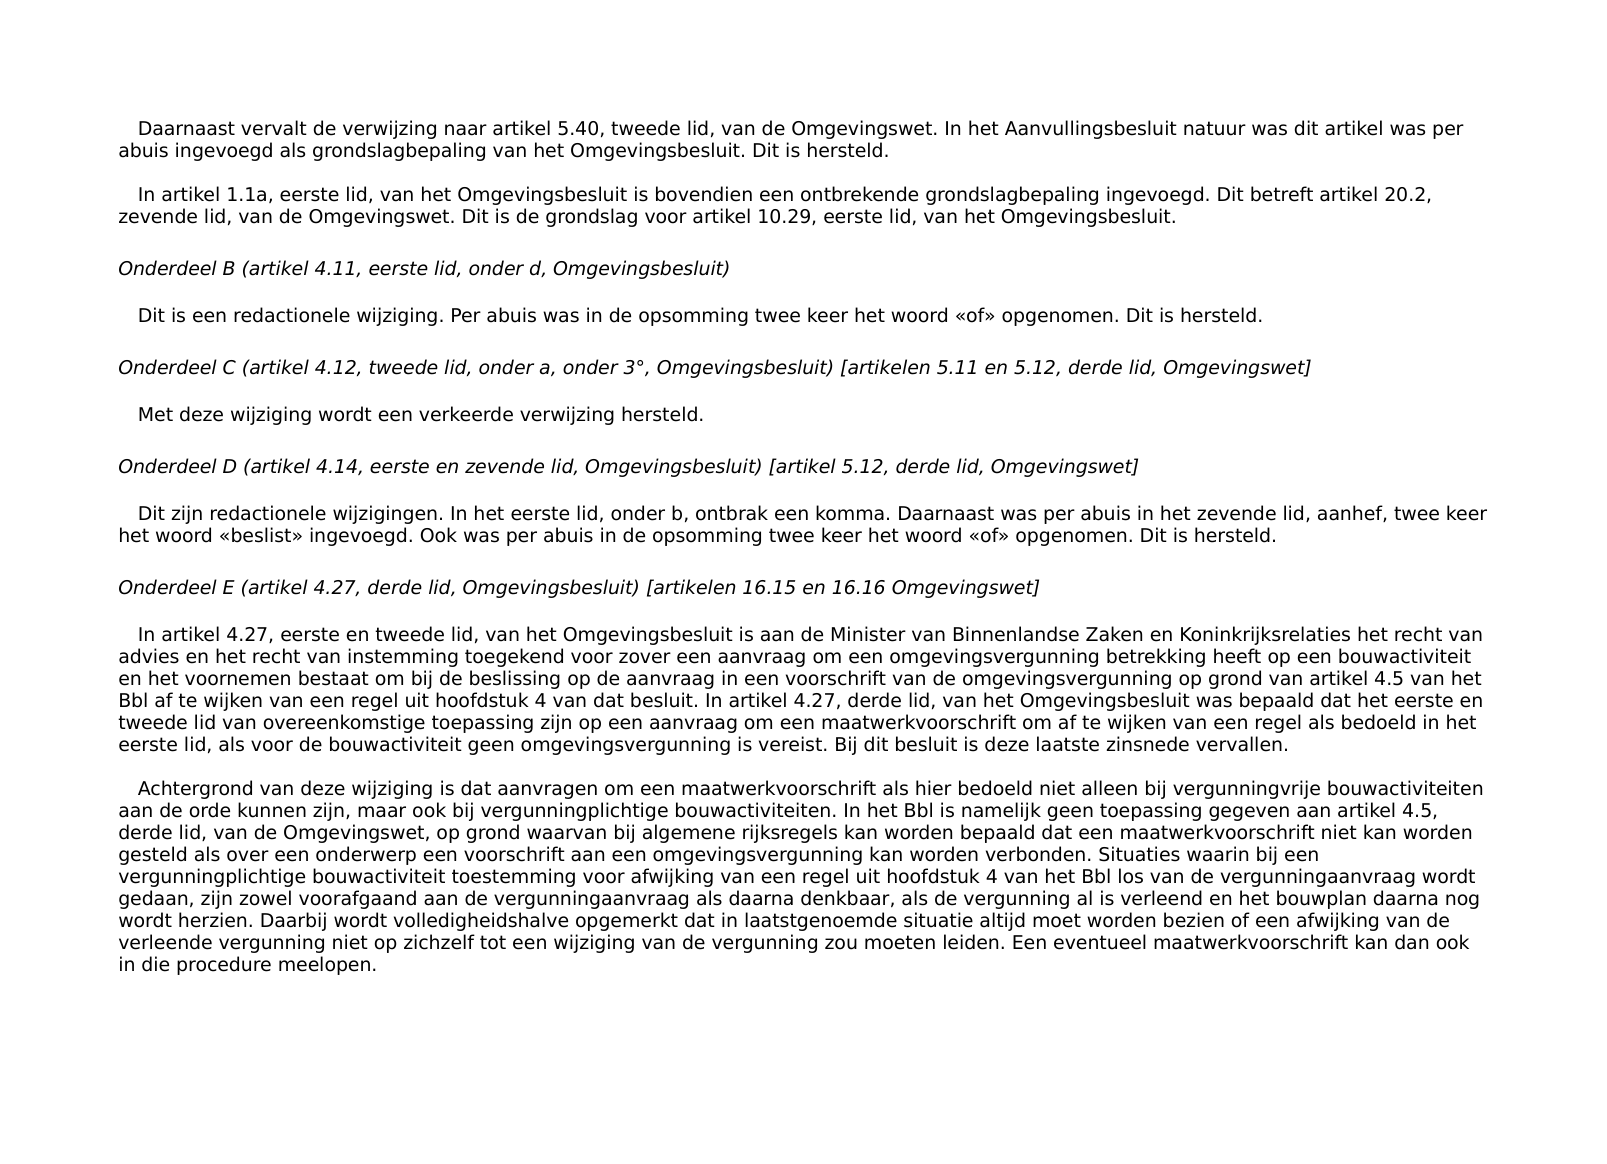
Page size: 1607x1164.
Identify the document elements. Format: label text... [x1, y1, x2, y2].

subtitle Onderdeel C (artikel 4.12, tweede lid, onder a, onder 3°, Omgevingsbesluit) [artikelen 5.11 en 5.12, derde lid, Omgevingswet] [118, 357, 1488, 379]
text Met deze wijziging wordt een verkeerde verwijzing hersteld. [118, 404, 1488, 426]
text Dit is een redactionele wijziging. Per abuis was in de opsomming twee keer het woord «of» opgenomen. Dit is hersteld. [118, 305, 1488, 327]
subtitle Onderdeel B (artikel 4.11, eerste lid, onder d, Omgevingsbesluit) [118, 258, 1488, 280]
text In artikel 4.27, eerste en tweede lid, van het Omgevingsbesluit is aan de Minister van Binnenlandse Zaken en Koninkrijksrelaties het recht van advies en het recht van instemming toegekend voor zover een aanvraag om een omgevingsvergunning betrekking heeft op een bouwactiviteit en het voornemen bestaat om bij de beslissing op de aanvraag in een voorschrift van de omgevingsvergunning op grond van artikel 4.5 van het Bbl af te wijken van een regel uit hoofdstuk 4 van dat besluit. In artikel 4.27, derde lid, van het Omgevingsbesluit was bepaald dat het eerste en tweede lid van overeenkomstige toepassing zijn op een aanvraag om een maatwerkvoorschrift om af te wijken van een regel als bedoeld in het eerste lid, als voor de bouwactiviteit geen omgevingsvergunning is vereist. Bij dit besluit is deze laatste zinsnede vervallen. [118, 624, 1488, 756]
text Dit zijn redactionele wijzigingen. In het eerste lid, onder b, ontbrak een komma. Daarnaast was per abuis in het zevende lid, aanhef, twee keer het woord «beslist» ingevoegd. Ook was per abuis in de opsomming twee keer het woord «of» opgenomen. Dit is hersteld. [118, 503, 1488, 547]
subtitle Onderdeel E (artikel 4.27, derde lid, Omgevingsbesluit) [artikelen 16.15 en 16.16 Omgevingswet] [118, 577, 1488, 599]
text Daarnaast vervalt de verwijzing naar artikel 5.40, tweede lid, van de Omgevingswet. In het Aanvullingsbesluit natuur was dit artikel was per abuis ingevoegd als grondslagbepaling van het Omgevingsbesluit. Dit is hersteld. [118, 118, 1488, 162]
text Achtergrond van deze wijziging is dat aanvragen om een maatwerkvoorschrift als hier bedoeld niet alleen bij vergunningvrije bouwactiviteiten aan de orde kunnen zijn, maar ook bij vergunningplichtige bouwactiviteiten. In het Bbl is namelijk geen toepassing gegeven aan artikel 4.5, derde lid, van de Omgevingswet, op grond waarvan bij algemene rijksregels kan worden bepaald dat een maatwerkvoorschrift niet kan worden gesteld als over een onderwerp een voorschrift aan een omgevingsvergunning kan worden verbonden. Situaties waarin bij een vergunningplichtige bouwactiviteit toestemming voor afwijking van een regel uit hoofdstuk 4 van het Bbl los van de vergunningaanvraag wordt gedaan, zijn zowel voorafgaand aan de vergunningaanvraag als daarna denkbaar, als de vergunning al is verleend en het bouwplan daarna nog wordt herzien. Daarbij wordt volledigheidshalve opgemerkt dat in laatstgenoemde situatie altijd moet worden bezien of een afwijking van de verleende vergunning niet op zichzelf tot een wijziging van de vergunning zou moeten leiden. Een eventueel maatwerkvoorschrift kan dan ook in die procedure meelopen. [118, 778, 1488, 976]
subtitle Onderdeel D (artikel 4.14, eerste en zevende lid, Omgevingsbesluit) [artikel 5.12, derde lid, Omgevingswet] [118, 456, 1488, 478]
text In artikel 1.1a, eerste lid, van het Omgevingsbesluit is bovendien een ontbrekende grondslagbepaling ingevoegd. Dit betreft artikel 20.2, zevende lid, van de Omgevingswet. Dit is de grondslag voor artikel 10.29, eerste lid, van het Omgevingsbesluit. [118, 184, 1488, 228]
